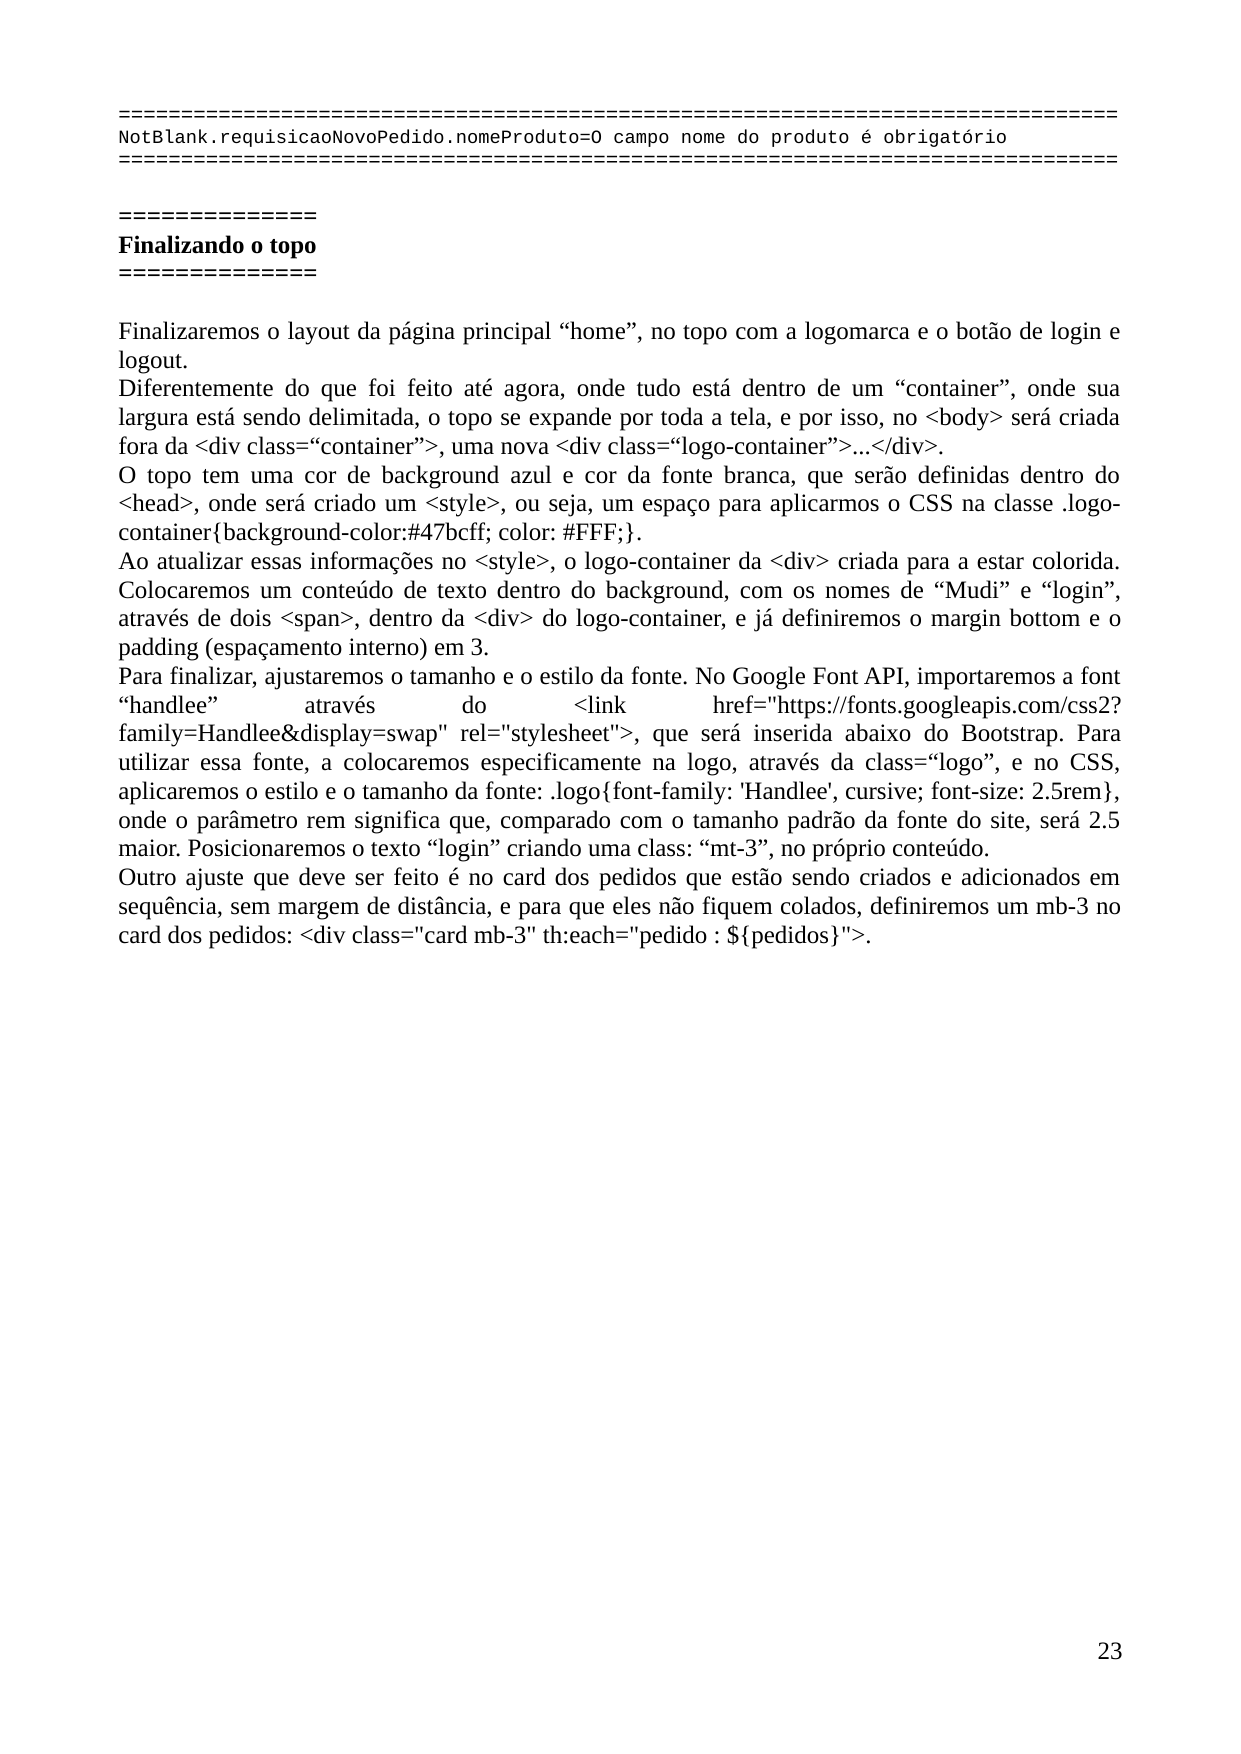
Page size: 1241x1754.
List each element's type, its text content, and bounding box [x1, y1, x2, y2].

text ================================================================================ [118, 149, 1122, 172]
text ================================================================================ [118, 104, 1122, 127]
text Outro ajuste que deve ser feito é no card dos pedidos que estão sendo criados e adicionados em sequência, sem margem de distância, e para que eles não fiquem colados, definiremos um mb-3 no card dos pedidos: <div class="card mb-3" th:each="pedido : ${pedidos}">. [118, 862, 1122, 948]
text O topo tem uma cor de background azul e cor da fonte branca, que serão definidas dentro do <head>, onde será criado um <style>, ou seja, um espaço para aplicarmos o CSS na classe .logo-container{background-color:#47bcff; color: #FFF;}. [118, 460, 1122, 546]
text ============== [118, 258, 1122, 287]
text Finalizando o topo [118, 230, 1122, 258]
text Ao atualizar essas informações no <style>, o logo-container da <div> criada para a estar colorida. Colocaremos um conteúdo de texto dentro do background, com os nomes de “Mudi” e “login”, através de dois <span>, dentro da <div> do logo-container, e já definiremos o margin bottom e o padding (espaçamento interno) em 3. [118, 546, 1122, 661]
text Diferentemente do que foi feito até agora, onde tudo está dentro de um “container”, onde sua largura está sendo delimitada, o topo se expande por toda a tela, e por isso, no <body> será criada fora da <div class=“container”>, uma nova <div class=“logo-container”>...</div>. [118, 373, 1122, 460]
text Finalizaremos o layout da página principal “home”, no topo com a logomarca e o botão de login e logout. [118, 316, 1122, 373]
text NotBlank.requisicaoNovoPedido.nomeProduto=O campo nome do produto é obrigatório [118, 127, 1122, 149]
text ============== [118, 201, 1122, 230]
text Para finalizar, ajustaremos o tamanho e o estilo da fonte. No Google Font API, importaremos a font “handlee” através do <link href="https://fonts.googleapis.com/css2?family=Handlee&display=swap" rel="stylesheet">, que será inserida abaixo do Bootstrap. Para utilizar essa fonte, a colocaremos especificamente na logo, através da class=“logo”, e no CSS, aplicaremos o estilo e o tamanho da fonte: .logo{font-family: 'Handlee', cursive; font-size: 2.5rem}, onde o parâmetro rem significa que, comparado com o tamanho padrão da fonte do site, será 2.5 maior. Posicionaremos o texto “login” criando uma class: “mt-3”, no próprio conteúdo. [118, 661, 1122, 862]
